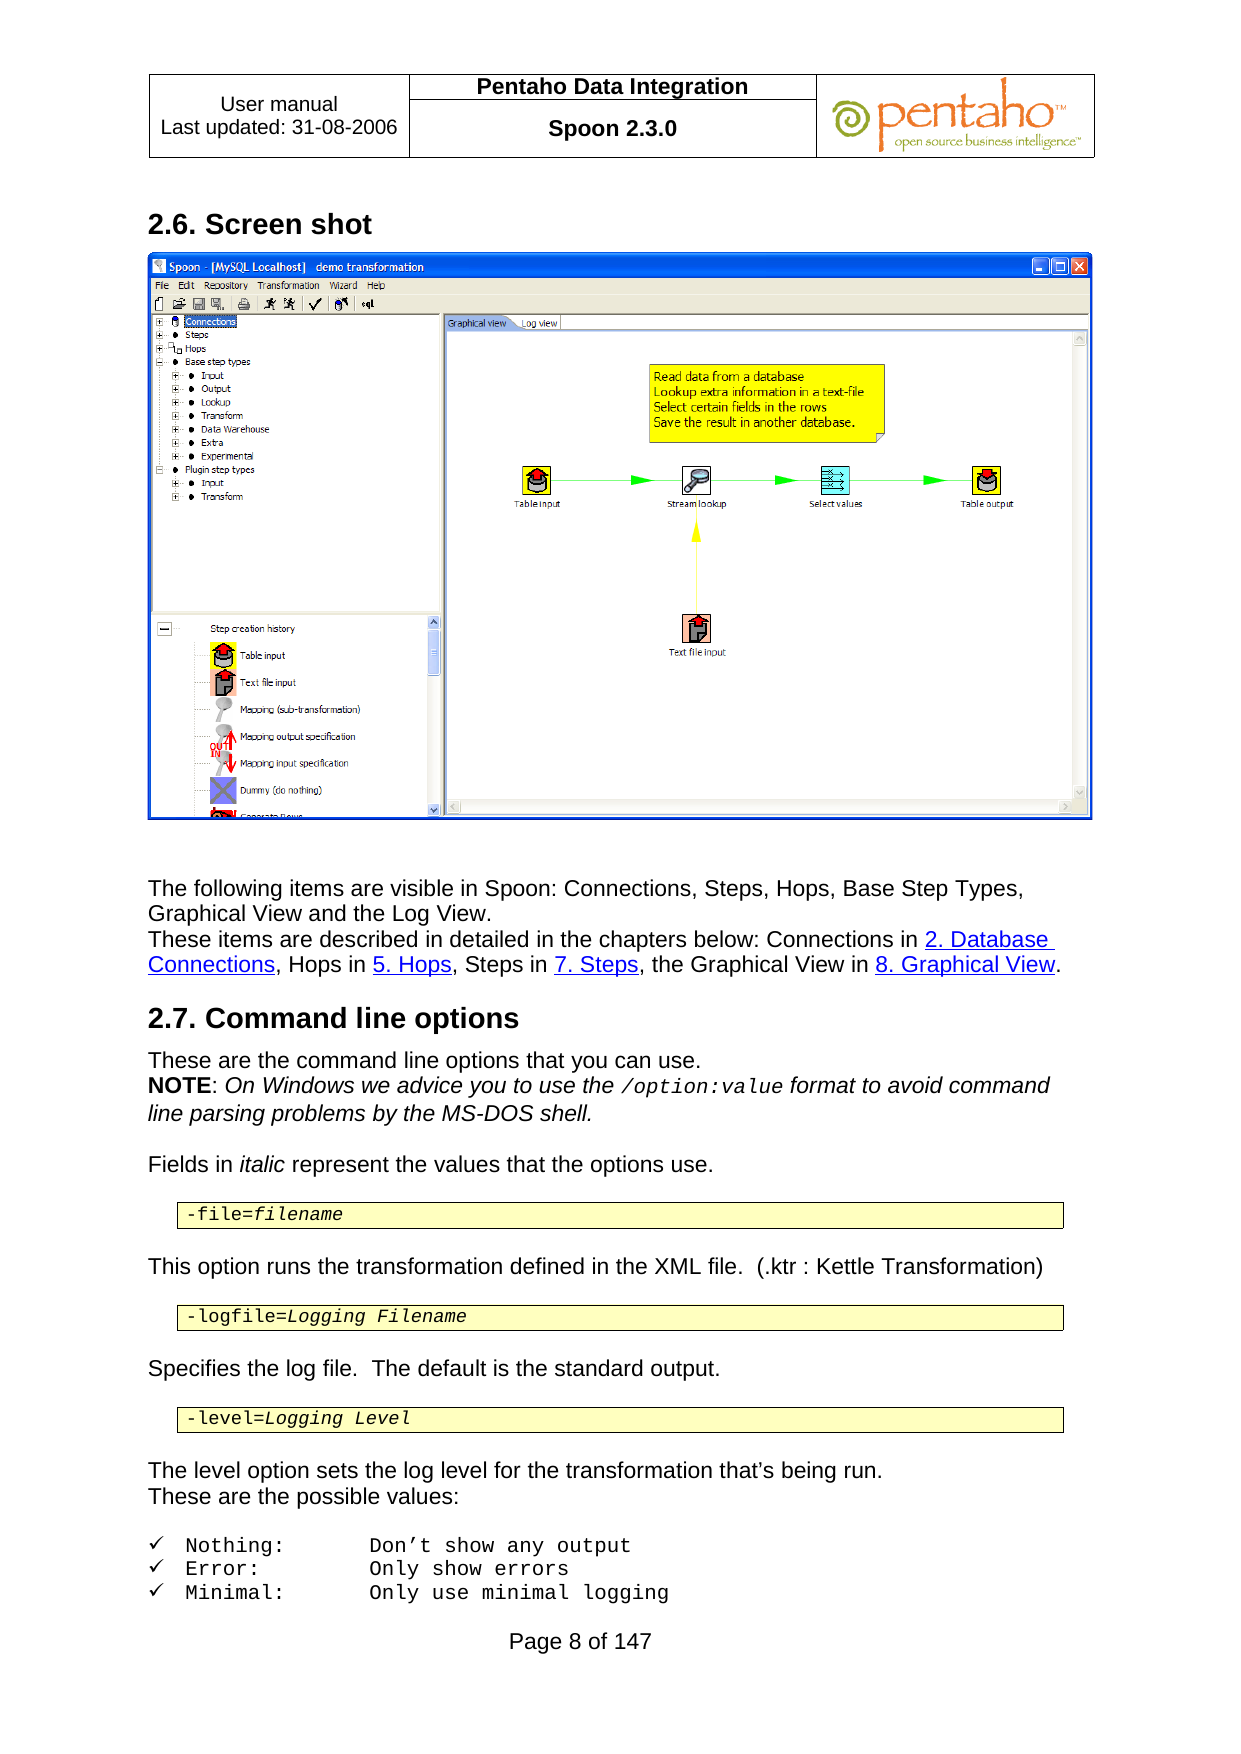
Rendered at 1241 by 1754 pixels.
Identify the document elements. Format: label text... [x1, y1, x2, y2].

text Specifies the log file. The default is the standard output. [148, 1356, 1092, 1381]
list Error: Only show errors [148, 1558, 1092, 1582]
text -level=Logging Level [178, 1408, 1063, 1432]
subtitle Screen shot [148, 208, 1092, 240]
text These items are described in detailed in the chapters below: Connections in 2. Database Connections, Hops in 5. Hops, Steps in 7. Steps, the Graphical View in 8. Graphical View. [148, 926, 1092, 977]
text These are the command line options that you can use. [148, 1048, 1092, 1073]
picture [147, 252, 1093, 820]
text -logfile=Logging Filename [178, 1306, 1063, 1330]
text NOTE: On Windows we advice you to use the /option:value format to avoid command line parsing problems by the MS-DOS shell. [148, 1073, 1092, 1126]
list Minimal: Only use minimal logging [148, 1582, 1092, 1605]
text -file=filename [178, 1203, 1063, 1228]
text The following items are visible in Spoon: Connections, Steps, Hops, Base Step Types, Graphical View and the Log View. [148, 875, 1092, 926]
text The level option sets the log level for the transformation that’s being run. [148, 1458, 1092, 1484]
text This option runs the transformation defined in the XML file. (.ktr : Kettle Transformation) [148, 1253, 1092, 1279]
text Fields in italic represent the values that the options use. [148, 1151, 1092, 1177]
text These are the possible values: [148, 1484, 1092, 1509]
list Nothing: Don’t show any output [148, 1535, 1092, 1558]
subtitle Command line options [148, 1002, 1092, 1035]
